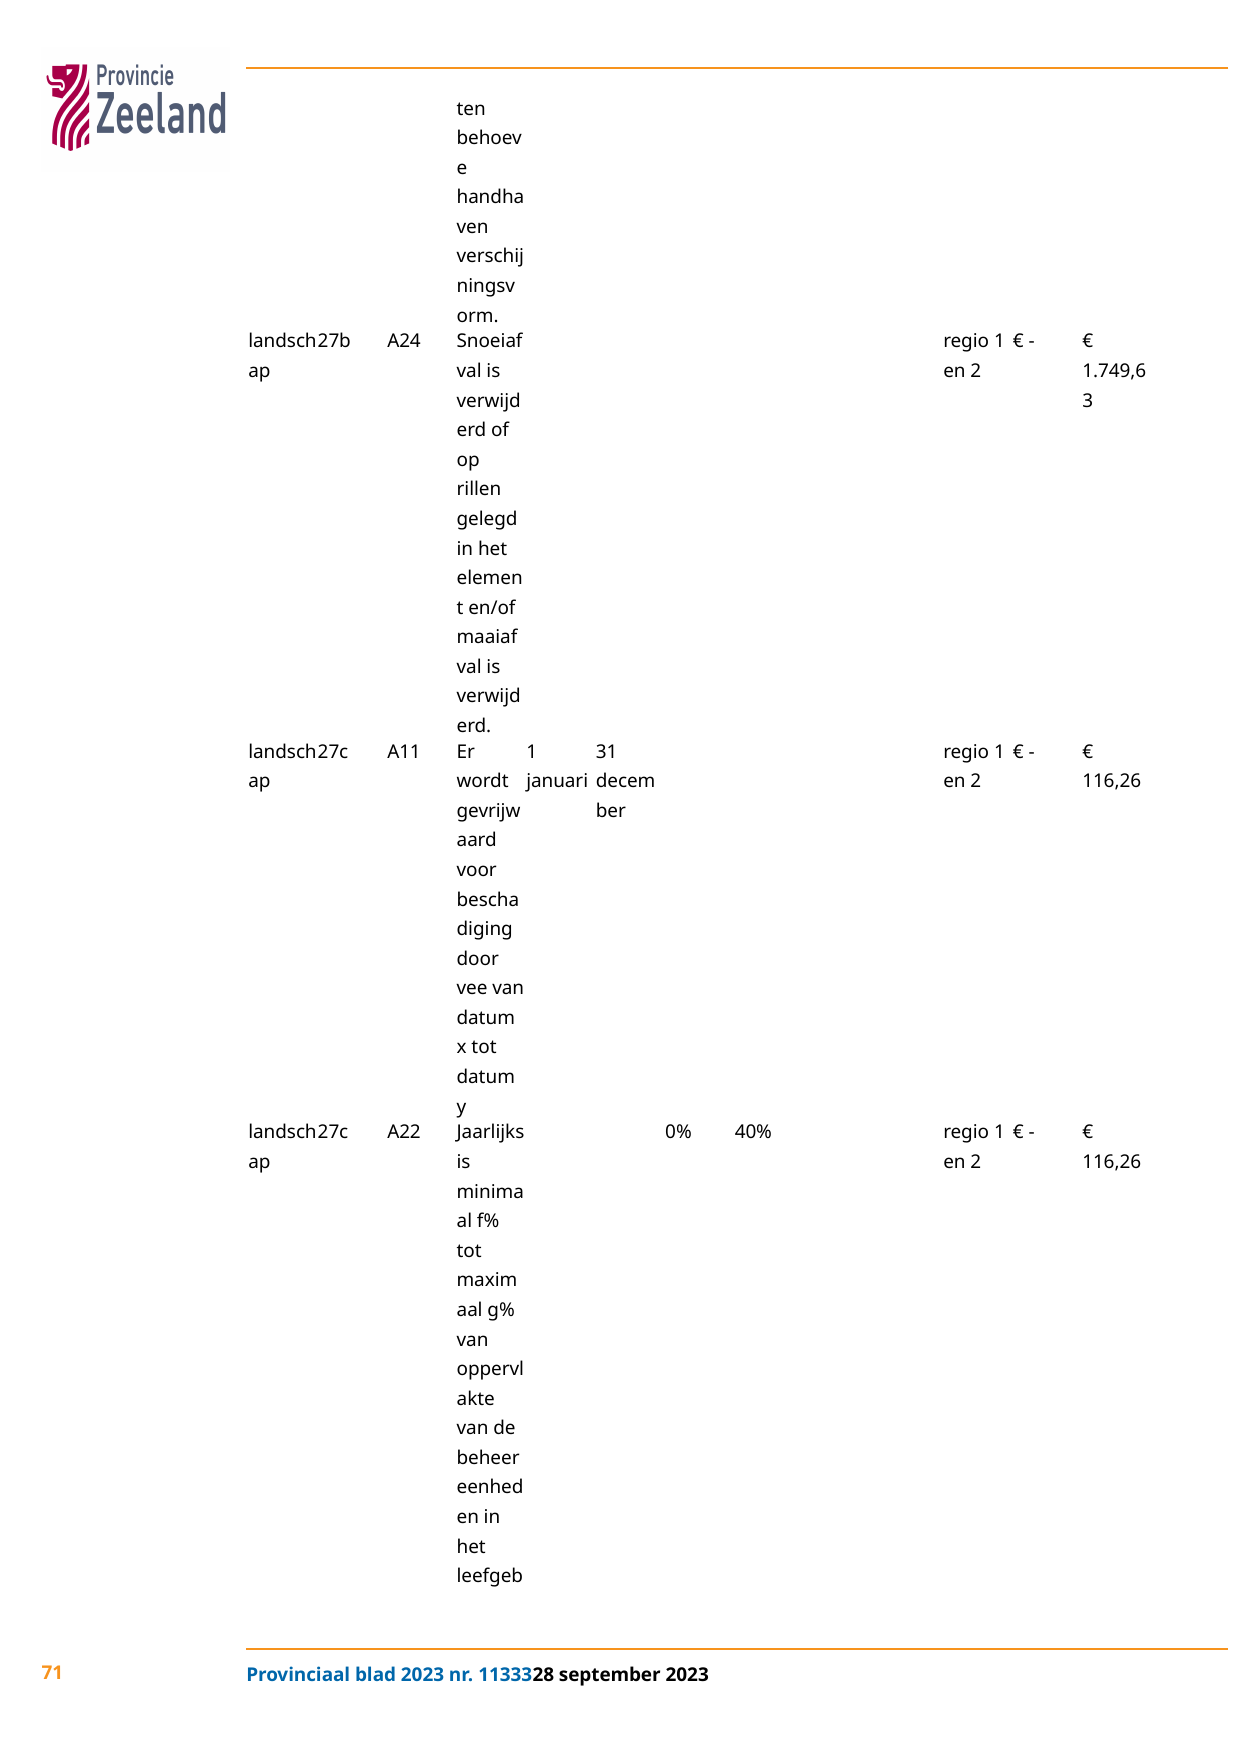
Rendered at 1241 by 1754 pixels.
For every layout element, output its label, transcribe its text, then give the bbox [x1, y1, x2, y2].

table_cell [665, 95, 734, 328]
table_cell landschap [248, 328, 317, 738]
table_cell [318, 95, 387, 328]
table_cell 40% [735, 1119, 804, 1588]
table_cell regio 1 en 2 [943, 738, 1013, 1119]
table_cell [804, 328, 873, 738]
table_cell € - [1013, 738, 1082, 1119]
table_cell [387, 95, 456, 328]
table_cell [526, 1119, 596, 1588]
table_cell Snoeiafval is verwijderd of op rillen gelegd in het element en/of maaiafval is verwijderd. [456, 328, 526, 738]
table_cell [943, 95, 1013, 328]
table_cell 27b [318, 328, 387, 738]
table_cell € - [1013, 328, 1082, 738]
table_cell [804, 95, 873, 328]
table_cell [596, 328, 665, 738]
table_cell regio 1 en 2 [943, 328, 1013, 738]
table_cell [526, 328, 596, 738]
table_cell A22 [387, 1119, 456, 1588]
table_cell ten behoeve handhaven verschijningsvorm. [456, 95, 526, 328]
table_cell [596, 95, 665, 328]
table_cell [874, 95, 943, 328]
table_cell [874, 328, 943, 738]
table_cell [526, 95, 596, 328]
table_cell € 1.749,63 [1082, 328, 1152, 738]
table_cell Jaarlijks is minimaal f% tot maximaal g% van oppervlakte van de beheereenheden in het leefgeb [456, 1119, 526, 1588]
table_cell 1 januari [526, 738, 596, 1119]
table_cell A24 [387, 328, 456, 738]
table_cell € - [1013, 1119, 1082, 1588]
table_cell [1013, 95, 1082, 328]
table_cell [1082, 95, 1152, 328]
table_cell landschap [248, 738, 317, 1119]
table_cell 31 december [596, 738, 665, 1119]
table_cell [804, 738, 873, 1119]
picture [41, 47, 231, 172]
table_cell € 116,26 [1082, 738, 1152, 1119]
table_cell [735, 738, 804, 1119]
table_cell [874, 738, 943, 1119]
table_cell [735, 95, 804, 328]
table_cell A11 [387, 738, 456, 1119]
table_cell € 116,26 [1082, 1119, 1152, 1588]
table_cell [665, 738, 734, 1119]
table_cell [874, 1119, 943, 1588]
table_cell 27c [318, 738, 387, 1119]
table_cell landschap [248, 1119, 317, 1588]
table_cell Er wordt gevrijwaard voor beschadiging door vee van datum x tot datum y [456, 738, 526, 1119]
table_cell regio 1 en 2 [943, 1119, 1013, 1588]
table_cell [248, 95, 317, 328]
table_cell [665, 328, 734, 738]
table_cell [735, 328, 804, 738]
table_cell [804, 1119, 873, 1588]
table_cell [596, 1119, 665, 1588]
table_cell 0% [665, 1119, 734, 1588]
table_cell 27c [318, 1119, 387, 1588]
